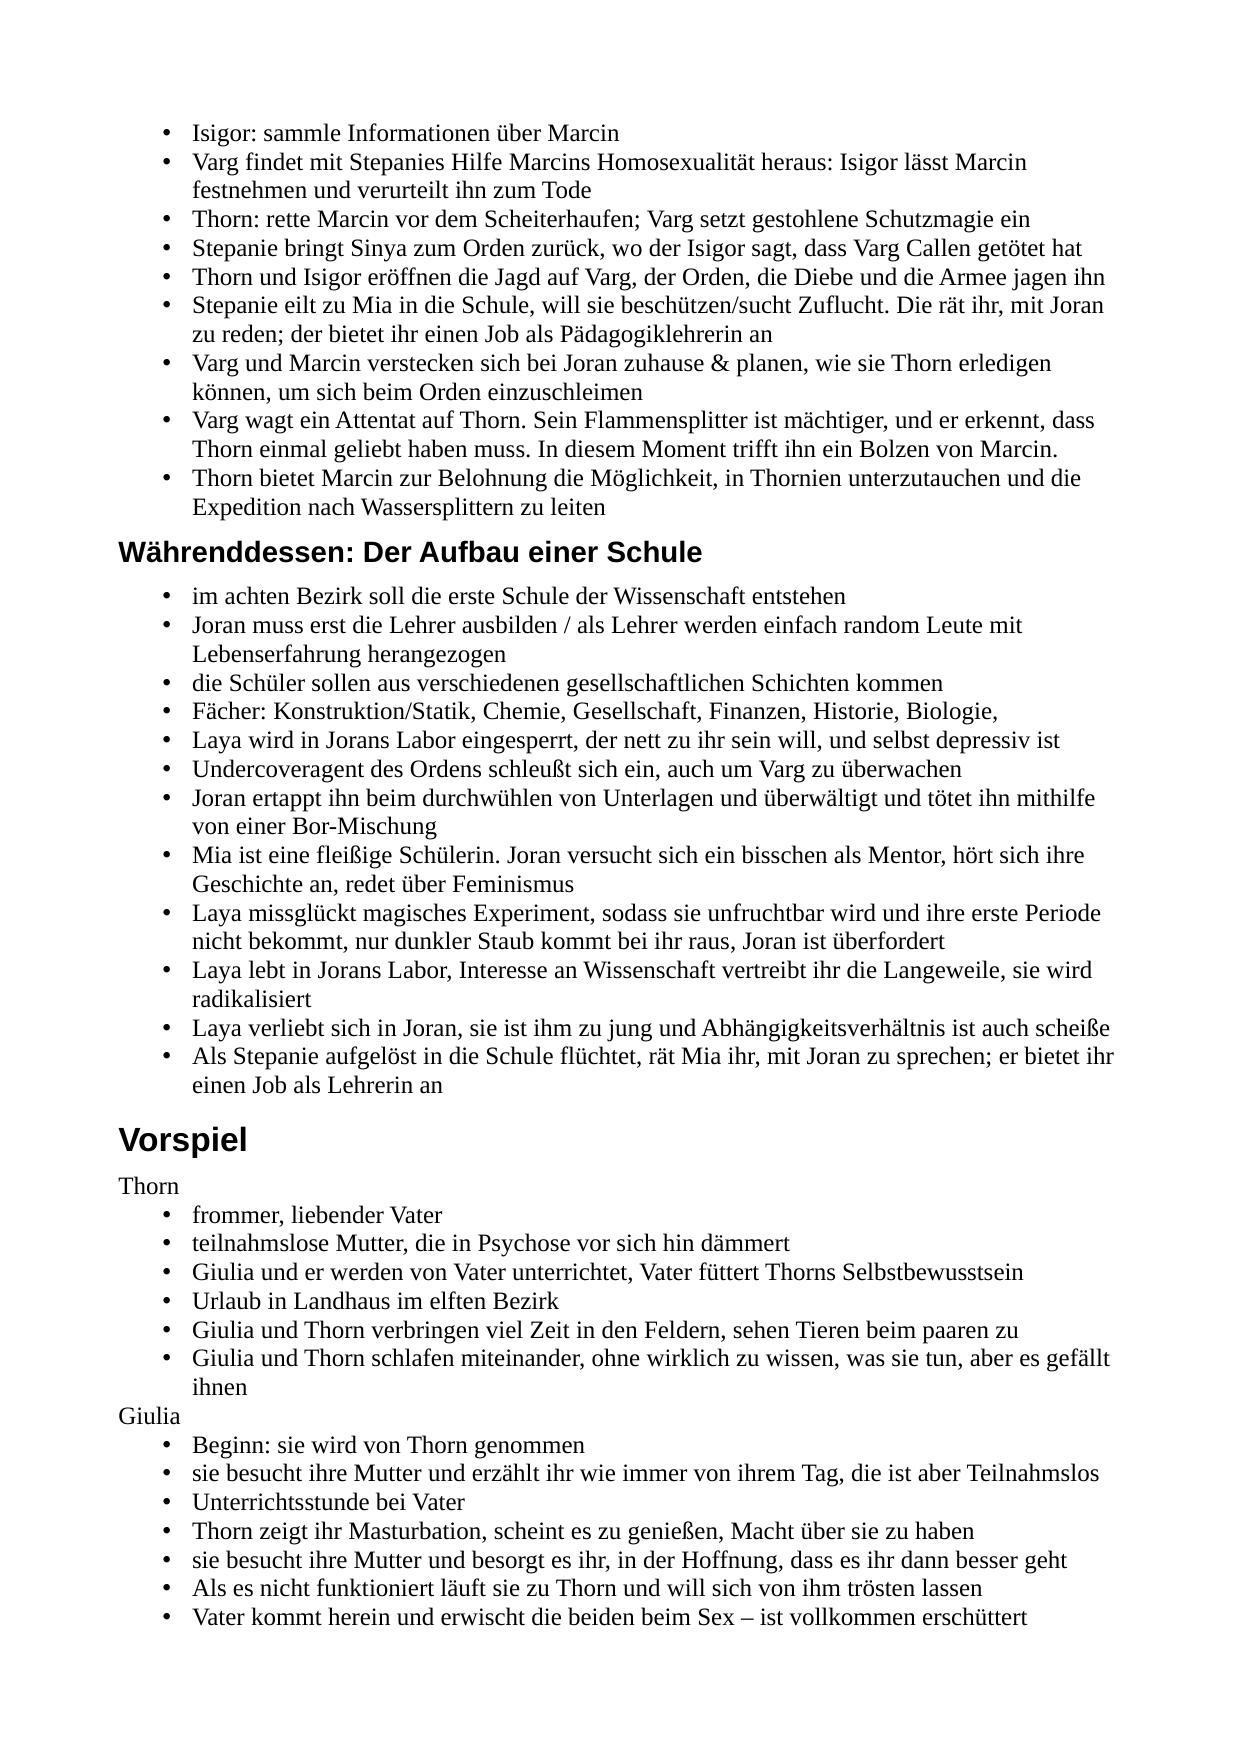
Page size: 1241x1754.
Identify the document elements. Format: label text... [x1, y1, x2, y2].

list Undercoveragent des Ordens schleußt sich ein, auch um Varg zu überwachen [162, 754, 1122, 783]
list Varg findet mit Stepanies Hilfe Marcins Homosexualität heraus: Isigor lässt Marcin festnehmen und verurteilt ihn zum Tode [162, 147, 1122, 204]
list Vater kommt herein und erwischt die beiden beim Sex – ist vollkommen erschüttert [162, 1602, 1122, 1631]
list Mia ist eine fleißige Schülerin. Joran versucht sich ein bisschen als Mentor, hört sich ihre Geschichte an, redet über Feminismus [162, 840, 1122, 898]
list Thorn zeigt ihr Masturbation, scheint es zu genießen, Macht über sie zu haben [162, 1516, 1122, 1545]
list Laya wird in Jorans Labor eingesperrt, der nett zu ihr sein will, und selbst depressiv ist [162, 725, 1122, 754]
list Joran muss erst die Lehrer ausbilden / als Lehrer werden einfach random Leute mit Lebenserfahrung herangezogen [162, 610, 1122, 668]
list Beginn: sie wird von Thorn genommen [162, 1430, 1122, 1458]
list die Schüler sollen aus verschiedenen gesellschaftlichen Schichten kommen [162, 668, 1122, 696]
list Laya lebt in Jorans Labor, Interesse an Wissenschaft vertreibt ihr die Langeweile, sie wird radikalisiert [162, 955, 1122, 1013]
list frommer, liebender Vater [162, 1200, 1122, 1228]
list Thorn und Isigor eröffnen die Jagd auf Varg, der Orden, die Diebe und die Armee jagen ihn [162, 262, 1122, 291]
list Als es nicht funktioniert läuft sie zu Thorn und will sich von ihm trösten lassen [162, 1573, 1122, 1602]
list Giulia und er werden von Vater unterrichtet, Vater füttert Thorns Selbstbewusstsein [162, 1257, 1122, 1286]
list Giulia und Thorn verbringen viel Zeit in den Feldern, sehen Tieren beim paaren zu [162, 1315, 1122, 1343]
list Fächer: Konstruktion/Statik, Chemie, Gesellschaft, Finanzen, Historie, Biologie, [162, 696, 1122, 725]
list sie besucht ihre Mutter und besorgt es ihr, in der Hoffnung, dass es ihr dann besser geht [162, 1545, 1122, 1573]
list teilnahmslose Mutter, die in Psychose vor sich hin dämmert [162, 1228, 1122, 1257]
list Varg und Marcin verstecken sich bei Joran zuhause & planen, wie sie Thorn erledigen können, um sich beim Orden einzuschleimen [162, 348, 1122, 406]
list Thorn: rette Marcin vor dem Scheiterhaufen; Varg setzt gestohlene Schutzmagie ein [162, 204, 1122, 233]
subtitle Vorspiel [118, 1120, 1122, 1158]
list Giulia und Thorn schlafen miteinander, ohne wirklich zu wissen, was sie tun, aber es gefällt ihnen [162, 1343, 1122, 1401]
list Unterrichtsstunde bei Vater [162, 1487, 1122, 1516]
list Laya verliebt sich in Joran, sie ist ihm zu jung und Abhängigkeitsverhältnis ist auch scheiße [162, 1013, 1122, 1041]
text Giulia [118, 1401, 1122, 1430]
list Als Stepanie aufgelöst in die Schule flüchtet, rät Mia ihr, mit Joran zu sprechen; er bietet ihr einen Job als Lehrerin an [162, 1041, 1122, 1099]
list sie besucht ihre Mutter und erzählt ihr wie immer von ihrem Tag, die ist aber Teilnahmslos [162, 1458, 1122, 1487]
list Urlaub in Landhaus im elften Bezirk [162, 1286, 1122, 1315]
list Thorn bietet Marcin zur Belohnung die Möglichkeit, in Thornien unterzutauchen und die Expedition nach Wassersplittern zu leiten [162, 463, 1122, 521]
text Thorn [118, 1171, 1122, 1200]
list Stepanie eilt zu Mia in die Schule, will sie beschützen/sucht Zuflucht. Die rät ihr, mit Joran zu reden; der bietet ihr einen Job als Pädagogiklehrerin an [162, 291, 1122, 348]
list Stepanie bringt Sinya zum Orden zurück, wo der Isigor sagt, dass Varg Callen getötet hat [162, 233, 1122, 262]
list Isigor: sammle Informationen über Marcin [162, 118, 1122, 147]
list Varg wagt ein Attentat auf Thorn. Sein Flammensplitter ist mächtiger, und er erkennt, dass Thorn einmal geliebt haben muss. In diesem Moment trifft ihn ein Bolzen von Marcin. [162, 406, 1122, 463]
list Joran ertappt ihn beim durchwühlen von Unterlagen und überwältigt und tötet ihn mithilfe von einer Bor-Mischung [162, 783, 1122, 840]
list Laya missglückt magisches Experiment, sodass sie unfruchtbar wird und ihre erste Periode nicht bekommt, nur dunkler Staub kommt bei ihr raus, Joran ist überfordert [162, 898, 1122, 955]
list im achten Bezirk soll die erste Schule der Wissenschaft entstehen [162, 581, 1122, 610]
subtitle Währenddessen: Der Aufbau einer Schule [118, 535, 1122, 569]
